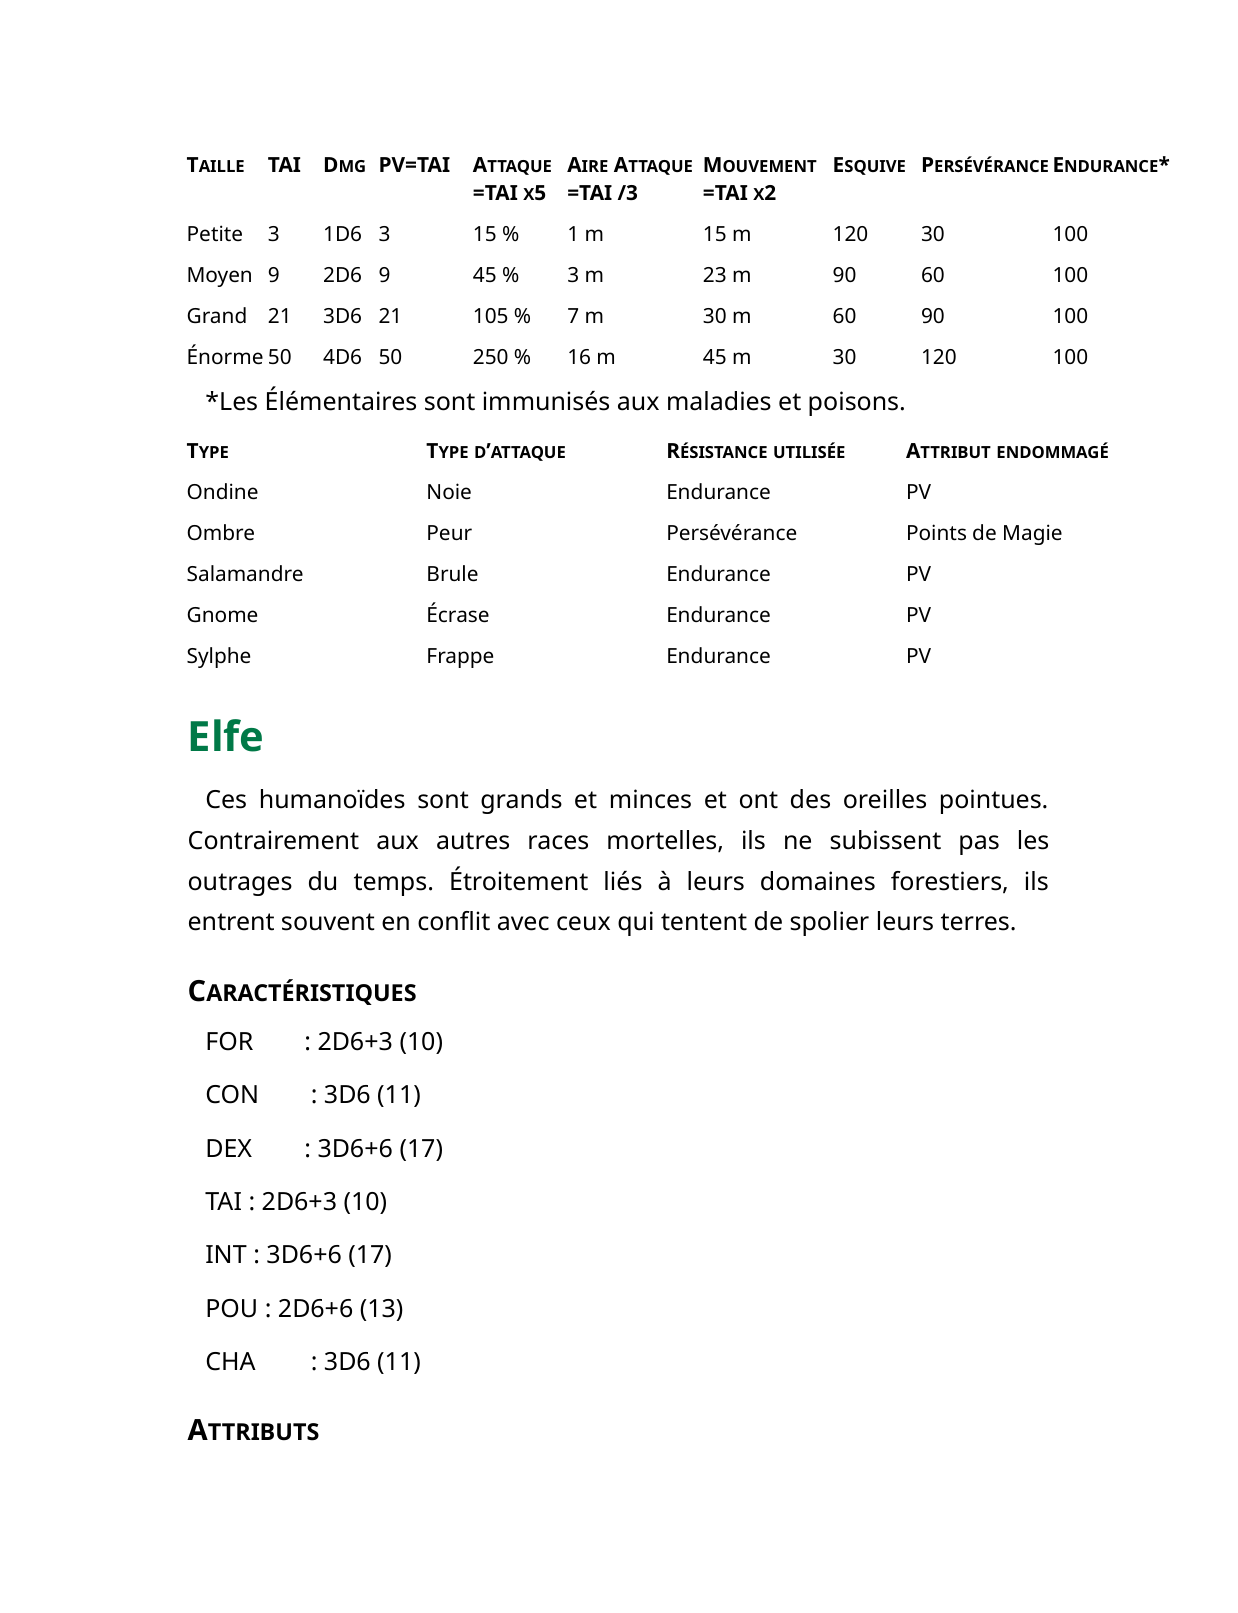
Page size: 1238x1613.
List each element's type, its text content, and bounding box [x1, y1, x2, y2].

text CON : 3D6 (11) [187, 1077, 1050, 1111]
table_cell 45 m [702, 342, 831, 383]
table_cell 100 [1051, 260, 1178, 301]
table_cell 100 [1051, 219, 1178, 260]
table_header TAI [267, 150, 322, 219]
table_cell 1 m [566, 219, 702, 260]
table_cell 9 [267, 260, 322, 301]
table_cell 21 [377, 301, 472, 342]
table_cell PV [905, 478, 1178, 518]
table_cell 9 [377, 260, 472, 301]
table_header Aire Attaque =TAI /3 [566, 150, 702, 219]
table_header Type d’attaque [425, 436, 665, 477]
table_cell 90 [831, 260, 920, 301]
text POU : 2D6+6 (13) [187, 1290, 1050, 1324]
text CHA : 3D6 (11) [187, 1344, 1050, 1378]
table_header Endurance* [1051, 150, 1178, 219]
table_cell 30 [831, 342, 920, 383]
text FOR : 2D6+3 (10) [187, 1024, 1050, 1058]
table_cell 45 % [472, 260, 566, 301]
table_cell PV [905, 559, 1178, 600]
table_cell 30 [920, 219, 1051, 260]
table_cell Endurance [665, 641, 905, 682]
table_header PV=TAI [377, 150, 472, 219]
table_cell 100 [1051, 301, 1178, 342]
table_cell 3 m [566, 260, 702, 301]
text DEX : 3D6+6 (17) [187, 1130, 1050, 1164]
table_cell Endurance [665, 478, 905, 518]
table_cell 15 m [702, 219, 831, 260]
table_cell Noie [425, 478, 665, 518]
table_cell 100 [1051, 342, 1178, 383]
table_cell Énorme [185, 342, 267, 383]
table_header Dmg [322, 150, 377, 219]
table_cell Endurance [665, 559, 905, 600]
table_cell 50 [377, 342, 472, 383]
table_cell 120 [831, 219, 920, 260]
table_cell 60 [831, 301, 920, 342]
table_cell Brule [425, 559, 665, 600]
table_cell 3 [267, 219, 322, 260]
table_cell 105 % [472, 301, 566, 342]
table_cell 3D6 [322, 301, 377, 342]
table_cell 21 [267, 301, 322, 342]
table_header Type [185, 436, 425, 477]
table_cell PV [905, 641, 1178, 682]
text Ces humanoïdes sont grands et minces et ont des oreilles pointues. Contrairement aux autres races mortelles, ils ne subissent pas les outrages du temps. Étroitement liés à leurs domaines forestiers, ils entrent souvent en conflit avec ceux qui tentent de spolier leurs terres. [187, 781, 1050, 938]
table_cell Ombre [185, 518, 425, 559]
table_cell PV [905, 600, 1178, 641]
table_header Attaque =TAI x5 [472, 150, 566, 219]
text Attributs [187, 1409, 1050, 1449]
table_header Attribut endommagé [905, 436, 1178, 477]
table_header Résistance utilisée [665, 436, 905, 477]
table_header Esquive [831, 150, 920, 219]
text Caractéristiques [187, 970, 1050, 1009]
table_cell 120 [920, 342, 1051, 383]
text *Les Élémentaires sont immunisés aux maladies et poisons. [187, 383, 1050, 417]
table_cell 23 m [702, 260, 831, 301]
table_cell 2D6 [322, 260, 377, 301]
table_cell Salamandre [185, 559, 425, 600]
table_cell Sylphe [185, 641, 425, 682]
table_cell 30 m [702, 301, 831, 342]
table_cell Peur [425, 518, 665, 559]
table_cell 3 [377, 219, 472, 260]
table_cell 4D6 [322, 342, 377, 383]
table_cell 1D6 [322, 219, 377, 260]
table_cell Gnome [185, 600, 425, 641]
table_cell 50 [267, 342, 322, 383]
table_cell Frappe [425, 641, 665, 682]
text INT : 3D6+6 (17) [187, 1237, 1050, 1271]
text TAI : 2D6+3 (10) [187, 1184, 1050, 1218]
table_cell 60 [920, 260, 1051, 301]
table_cell Points de Magie [905, 518, 1178, 559]
table_cell Grand [185, 301, 267, 342]
table_header Mouvement =TAI x2 [702, 150, 831, 219]
table_cell 7 m [566, 301, 702, 342]
table_cell 250 % [472, 342, 566, 383]
table_cell Moyen [185, 260, 267, 301]
table_cell 15 % [472, 219, 566, 260]
table_header Taille [185, 150, 267, 219]
table_cell Endurance [665, 600, 905, 641]
table_cell 16 m [566, 342, 702, 383]
table_cell Petite [185, 219, 267, 260]
table_header Persévérance [920, 150, 1051, 219]
text Elfe [187, 707, 1050, 764]
table_cell 90 [920, 301, 1051, 342]
table_cell Persévérance [665, 518, 905, 559]
table_cell Ondine [185, 478, 425, 518]
table_cell Écrase [425, 600, 665, 641]
